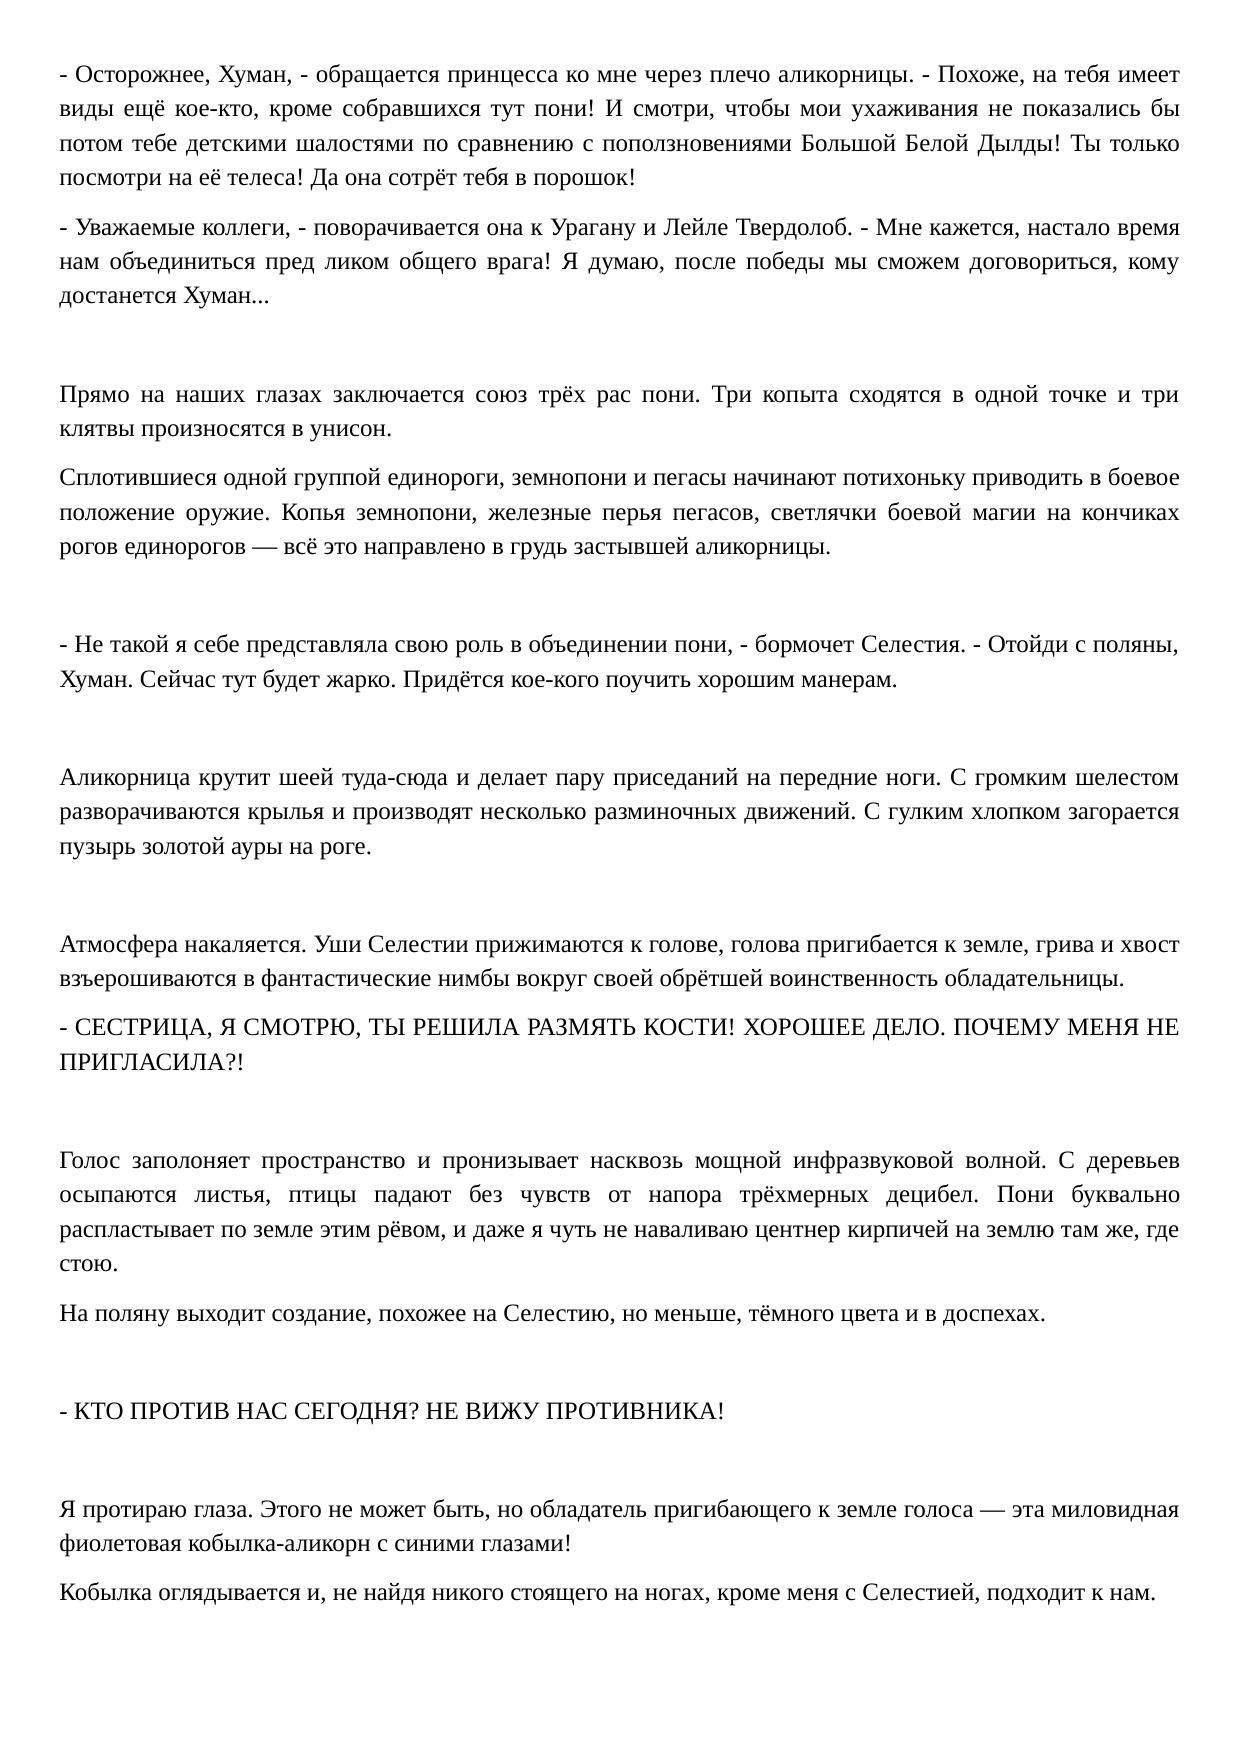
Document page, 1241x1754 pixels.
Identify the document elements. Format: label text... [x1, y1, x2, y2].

text - КТО ПРОТИВ НАС СЕГОДНЯ? НЕ ВИЖУ ПРОТИВНИКА! [59, 1396, 1181, 1424]
text - Уважаемые коллеги, - поворачивается она к Урагану и Лейле Твердолоб. - Мне кажется, настало время нам объединиться пред ликом общего врага! Я думаю, после победы мы сможем договориться, кому достанется Хуман... [59, 212, 1181, 309]
text Сплотившиеся одной группой единороги, земнопони и пегасы начинают потихоньку приводить в боевое положение оружие. Копья земнопони, железные перья пегасов, светлячки боевой магии на кончиках рогов единорогов — всё это направлено в грудь застывшей аликорницы. [59, 462, 1181, 560]
text Кобылка оглядывается и, не найдя никого стоящего на ногах, кроме меня с Селестией, подходит к нам. [59, 1577, 1181, 1606]
text - СЕСТРИЦА, Я СМОТРЮ, ТЫ РЕШИЛА РАЗМЯТЬ КОСТИ! ХОРОШЕЕ ДЕЛО. ПОЧЕМУ МЕНЯ НЕ ПРИГЛАСИЛА?! [59, 1012, 1181, 1076]
text - Не такой я себе представляла свою роль в объединении пони, - бормочет Селестия. - Отойди с поляны, Хуман. Сейчас тут будет жарко. Придётся кое-кого поучить хорошим манерам. [59, 629, 1181, 692]
text Атмосфера накаляется. Уши Селестии прижимаются к голове, голова пригибается к земле, грива и хвост взъерошиваются в фантастические нимбы вокруг своей обрётшей воинственность обладательницы. [59, 929, 1181, 992]
text На поляну выходит создание, похожее на Селестию, но меньше, тёмного цвета и в доспехах. [59, 1298, 1181, 1326]
text Аликорница крутит шеей туда-сюда и делает пару приседаний на передние ноги. С громким шелестом разворачиваются крылья и производят несколько разминочных движений. С гулким хлопком загорается пузырь золотой ауры на роге. [59, 762, 1181, 859]
text - Осторожнее, Хуман, - обращается принцесса ко мне через плечо аликорницы. - Похоже, на тебя имеет виды ещё кое-кто, кроме собравшихся тут пони! И смотри, чтобы мои ухаживания не показались бы потом тебе детскими шалостями по сравнению с поползновениями Большой Белой Дылды! Ты только посмотри на её телеса! Да она сотрёт тебя в порошок! [59, 59, 1181, 191]
text Прямо на наших глазах заключается союз трёх рас пони. Три копыта сходятся в одной точке и три клятвы произносятся в унисон. [59, 379, 1181, 442]
text Голос заполоняет пространство и пронизывает насквозь мощной инфразвуковой волной. С деревьев осыпаются листья, птицы падают без чувств от напора трёхмерных децибел. Пони буквально распластывает по земле этим рёвом, и даже я чуть не наваливаю центнер кирпичей на землю там же, где стою. [59, 1145, 1181, 1277]
text Я протираю глаза. Этого не может быть, но обладатель пригибающего к земле голоса — эта миловидная фиолетовая кобылка-аликорн с синими глазами! [59, 1494, 1181, 1557]
